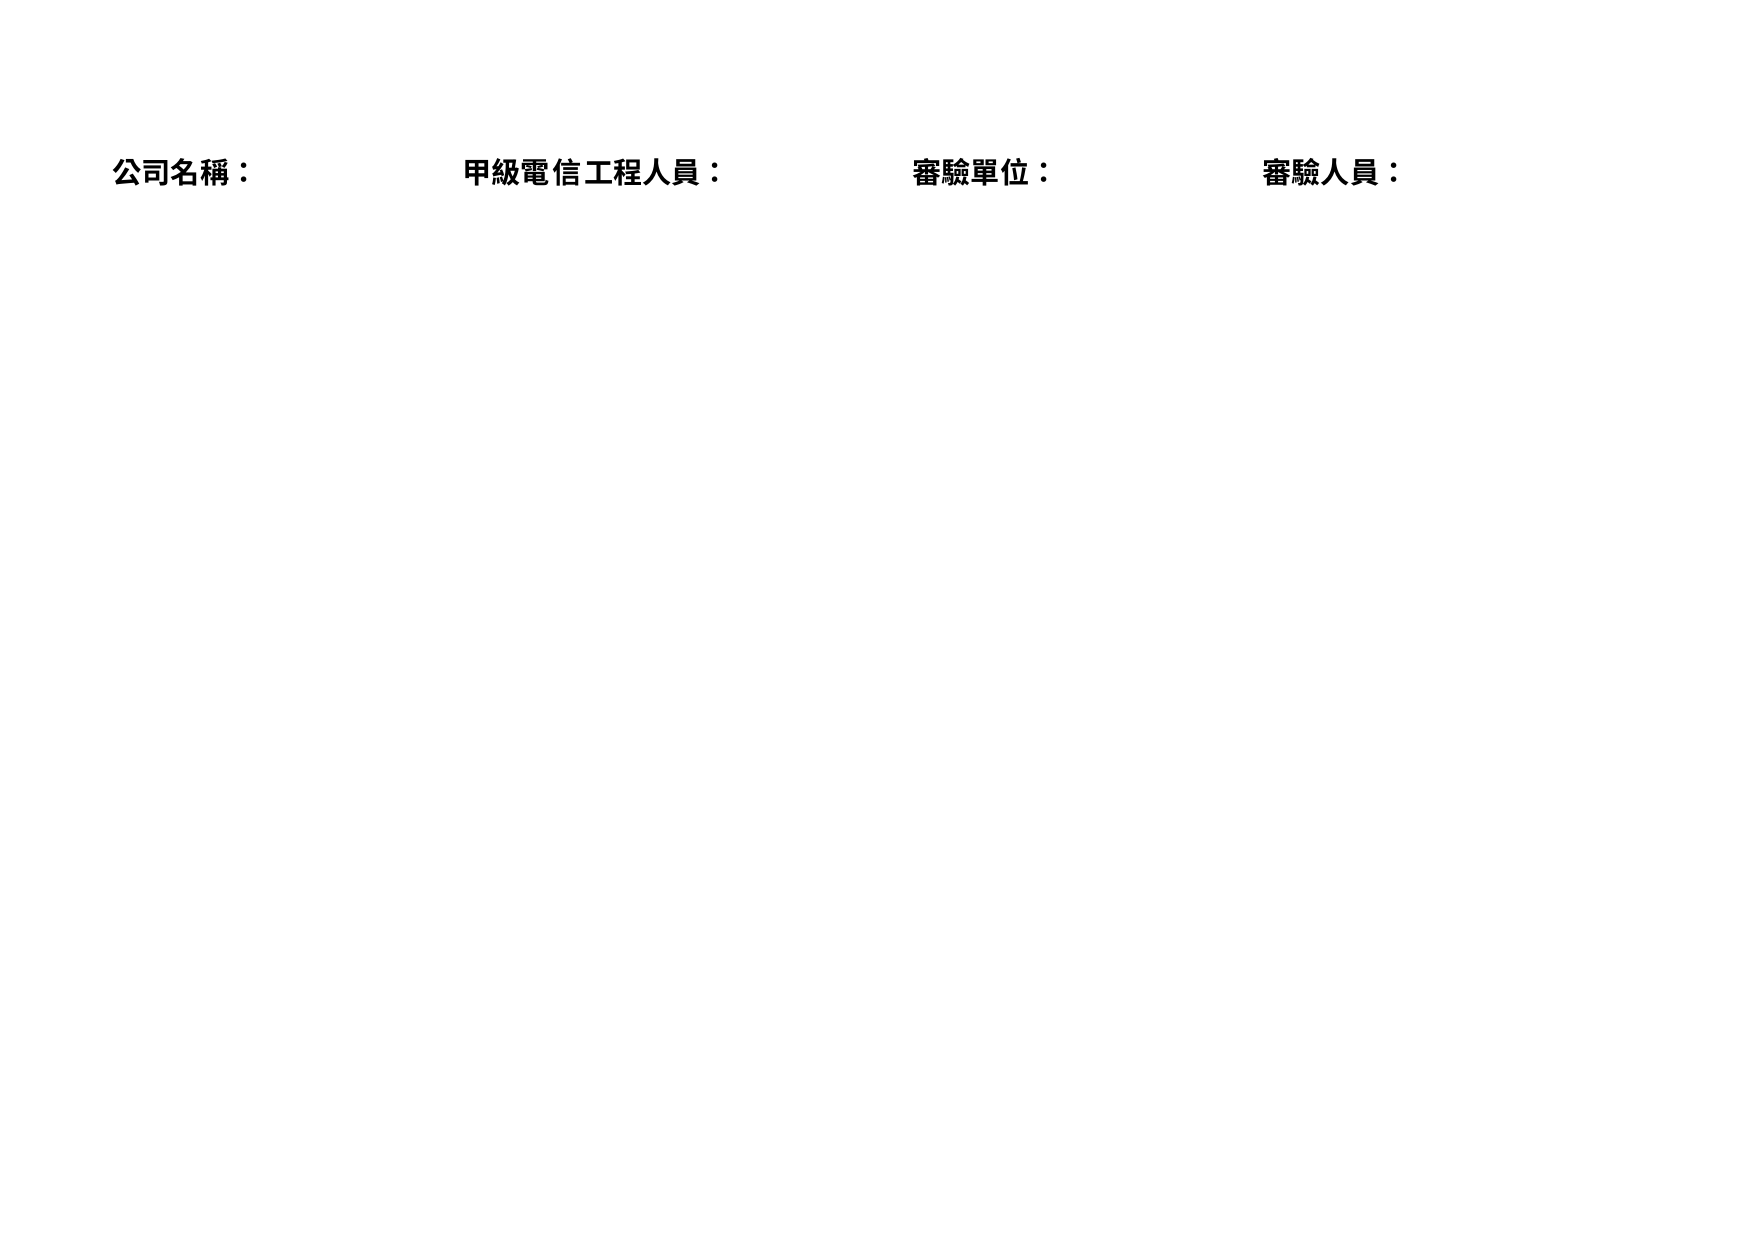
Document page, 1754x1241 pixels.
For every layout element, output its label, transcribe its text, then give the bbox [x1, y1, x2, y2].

text 公司名稱： 甲級電信工程人員： 審驗單位： 審驗人員： [112, 150, 1642, 192]
